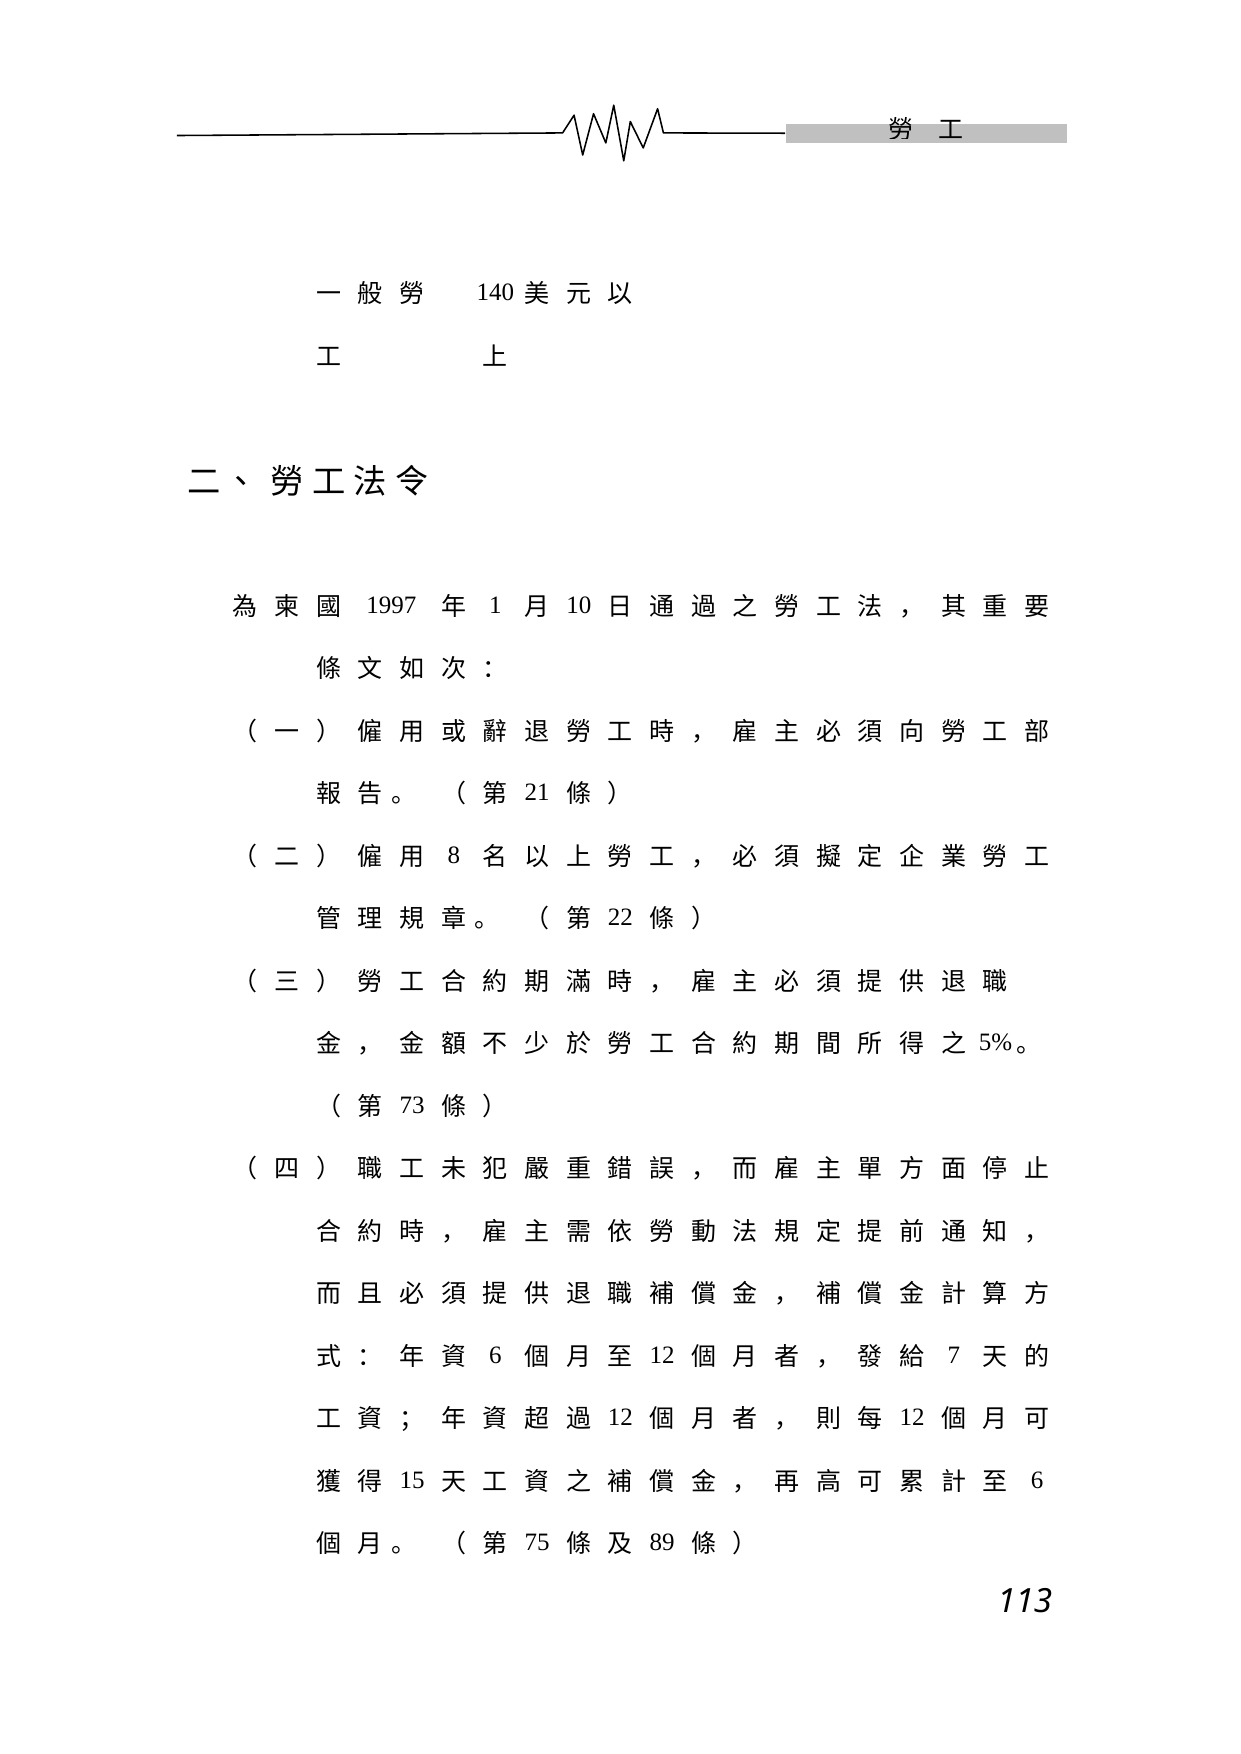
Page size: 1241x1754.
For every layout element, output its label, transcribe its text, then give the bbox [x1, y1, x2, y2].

table_cell 一般勞工 [283, 250, 457, 375]
text （三）勞工合約期滿時，雇主必須提供退職金，金額不少於勞工合約期間所得之5%。（第73條） [207, 938, 1058, 1125]
text 二、勞工法令 [183, 438, 1058, 500]
table_cell 140美元以上 [457, 250, 693, 375]
text （四）職工未犯嚴重錯誤，而雇主單方面停止合約時，雇主需依勞動法規定提前通知，而且必須提供退職補償金，補償金計算方式：年資6個月至12個月者，發給7天的工資；年資超過12個月者，則每12個月可獲得15天工資之補償金，再高可累計至6個月。（第75條及89條） [207, 1125, 1058, 1563]
text （一）僱用或辭退勞工時，雇主必須向勞工部報告。（第21條） [207, 688, 1058, 813]
text （二）僱用8名以上勞工，必須擬定企業勞工管理規章。（第22條） [207, 813, 1058, 938]
text 為柬國1997年1月10日通過之勞工法，其重要條文如次： [207, 563, 1058, 688]
